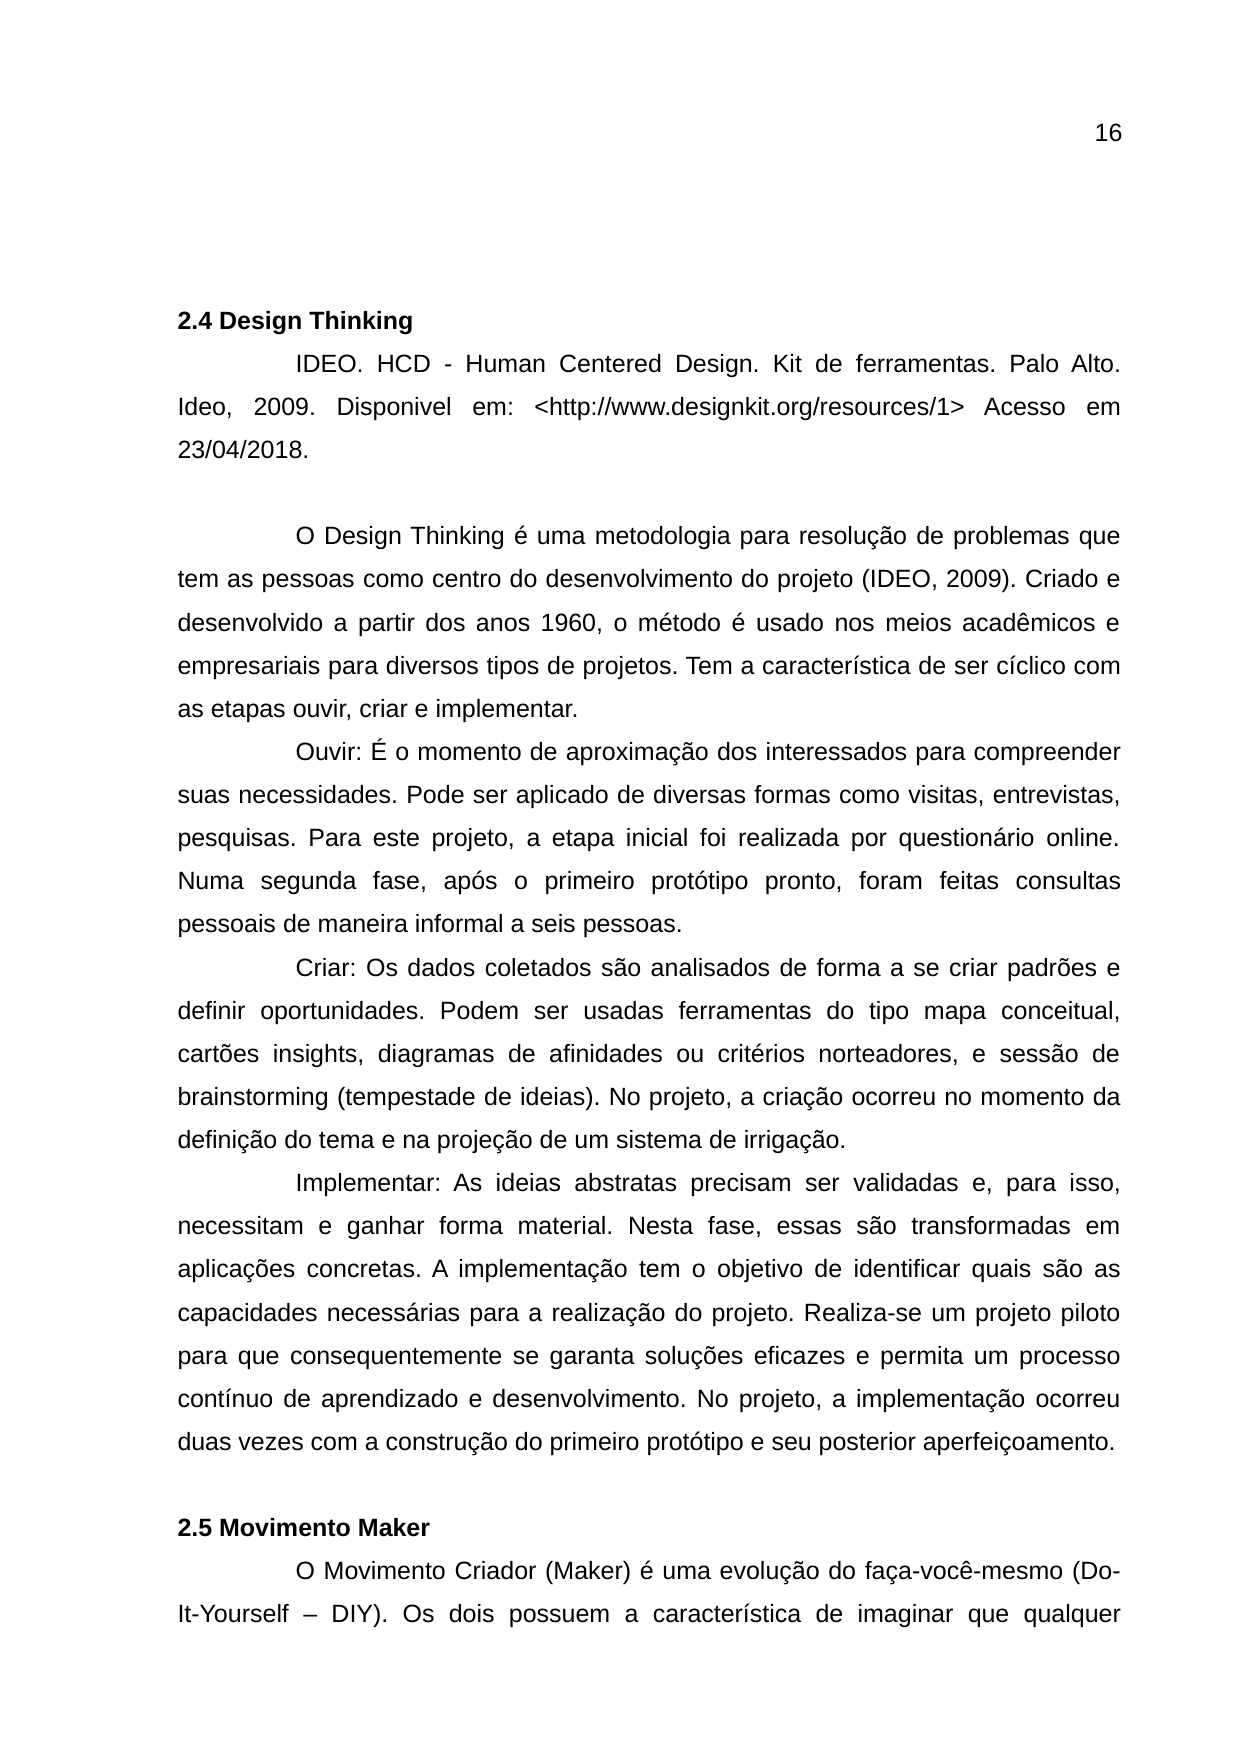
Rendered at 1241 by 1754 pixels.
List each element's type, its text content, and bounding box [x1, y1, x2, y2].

text Ouvir: É o momento de aproximação dos interessados para compreender suas necessidades. Pode ser aplicado de diversas formas como visitas, entrevistas, pesquisas. Para este projeto, a etapa inicial foi realizada por questionário online. Numa segunda fase, após o primeiro protótipo pronto, foram feitas consultas pessoais de maneira informal a seis pessoas. [177, 737, 1122, 938]
subtitle Movimento Maker [177, 1513, 1122, 1542]
text O Design Thinking é uma metodologia para resolução de problemas que tem as pessoas como centro do desenvolvimento do projeto (IDEO, 2009). Criado e desenvolvido a partir dos anos 1960, o método é usado nos meios acadêmicos e empresariais para diversos tipos de projetos. Tem a característica de ser cíclico com as etapas ouvir, criar e implementar. [177, 521, 1122, 723]
text IDEO. HCD - Human Centered Design. Kit de ferramentas. Palo Alto. Ideo, 2009. Disponivel em: <http://www.designkit.org/resources/1> Acesso em 23/04/2018. [177, 349, 1122, 464]
text Implementar: As ideias abstratas precisam ser validadas e, para isso, necessitam e ganhar forma material. Nesta fase, essas são transformadas em aplicações concretas. A implementação tem o objetivo de identificar quais são as capacidades necessárias para a realização do projeto. Realiza-se um projeto piloto para que consequentemente se garanta soluções eficazes e permita um processo contínuo de aprendizado e desenvolvimento. No projeto, a implementação ocorreu duas vezes com a construção do primeiro protótipo e seu posterior aperfeiçoamento. [177, 1168, 1122, 1456]
text Criar: Os dados coletados são analisados de forma a se criar padrões e definir oportunidades. Podem ser usadas ferramentas do tipo mapa conceitual, cartões insights, diagramas de afinidades ou critérios norteadores, e sessão de brainstorming (tempestade de ideias). No projeto, a criação ocorreu no momento da definição do tema e na projeção de um sistema de irrigação. [177, 953, 1122, 1154]
text O Movimento Criador (Maker) é uma evolução do faça-você-mesmo (Do-It-Yourself – DIY). Os dois possuem a característica de imaginar que qualquer [177, 1556, 1122, 1628]
subtitle Design Thinking [177, 306, 1122, 334]
